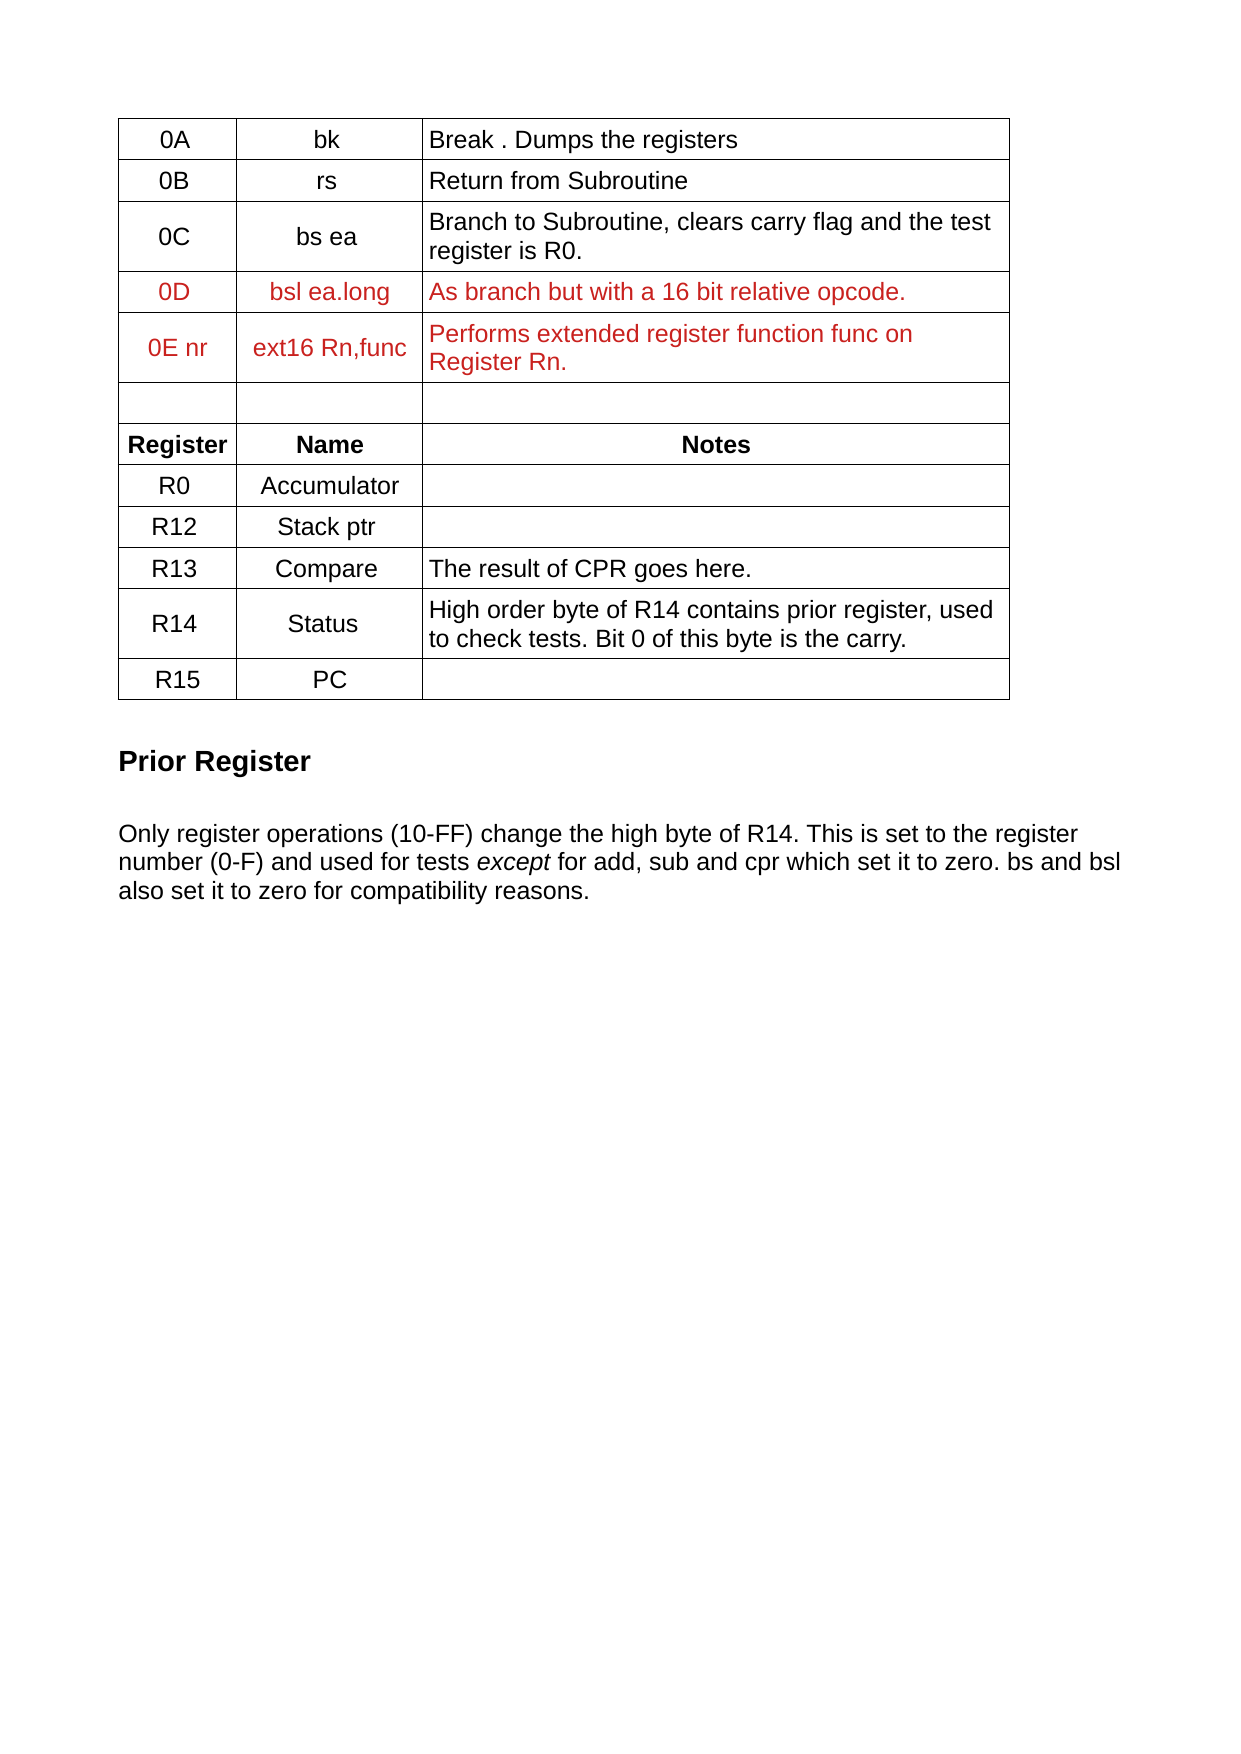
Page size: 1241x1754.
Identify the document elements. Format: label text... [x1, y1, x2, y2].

table_cell The result of CPR goes here. [423, 548, 1009, 588]
table_cell Stack ptr [237, 507, 422, 547]
table_cell R0 [119, 465, 236, 506]
table_cell High order byte of R14 contains prior register, used to check tests. Bit 0 of this byte is the carry. [423, 589, 1009, 658]
table_cell bsl ea.long [237, 272, 422, 312]
text Only register operations (10-FF) change the high byte of R14. This is set to the register number (0-F) and used for tests except for add, sub and cpr which set it to zero. bs and bsl also set it to zero for compatibility reasons. [118, 818, 1122, 905]
table_cell R15 [119, 659, 236, 699]
table_cell Compare [237, 548, 422, 588]
table_cell Return from Subroutine [423, 160, 1009, 201]
table_cell [423, 659, 1009, 699]
table_cell ext16 Rn,func [237, 313, 422, 382]
table_cell 0A [119, 119, 236, 159]
table_cell [423, 507, 1009, 547]
table_cell Notes [423, 424, 1009, 464]
table_cell Branch to Subroutine, clears carry flag and the test register is R0. [423, 202, 1009, 271]
table_cell As branch but with a 16 bit relative opcode. [423, 272, 1009, 312]
table_cell Register [119, 424, 236, 464]
table_cell PC [237, 659, 422, 699]
subtitle Prior Register [118, 744, 1122, 777]
table_cell R14 [119, 589, 236, 658]
table_cell 0E nr [119, 313, 236, 382]
table_cell Break . Dumps the registers [423, 119, 1009, 159]
table_cell Accumulator [237, 465, 422, 506]
table_cell rs [237, 160, 422, 201]
table_cell bs ea [237, 202, 422, 271]
table_cell R12 [119, 507, 236, 547]
table_cell Status [237, 589, 422, 658]
table_cell 0D [119, 272, 236, 312]
table_cell bk [237, 119, 422, 159]
table_cell 0B [119, 160, 236, 201]
table_cell [423, 383, 1009, 423]
table_cell 0C [119, 202, 236, 271]
table_cell [119, 383, 236, 423]
table_cell Name [237, 424, 422, 464]
table_cell R13 [119, 548, 236, 588]
table_cell Performs extended register function func on Register Rn. [423, 313, 1009, 382]
table_cell [423, 465, 1009, 506]
table_cell [237, 383, 422, 423]
